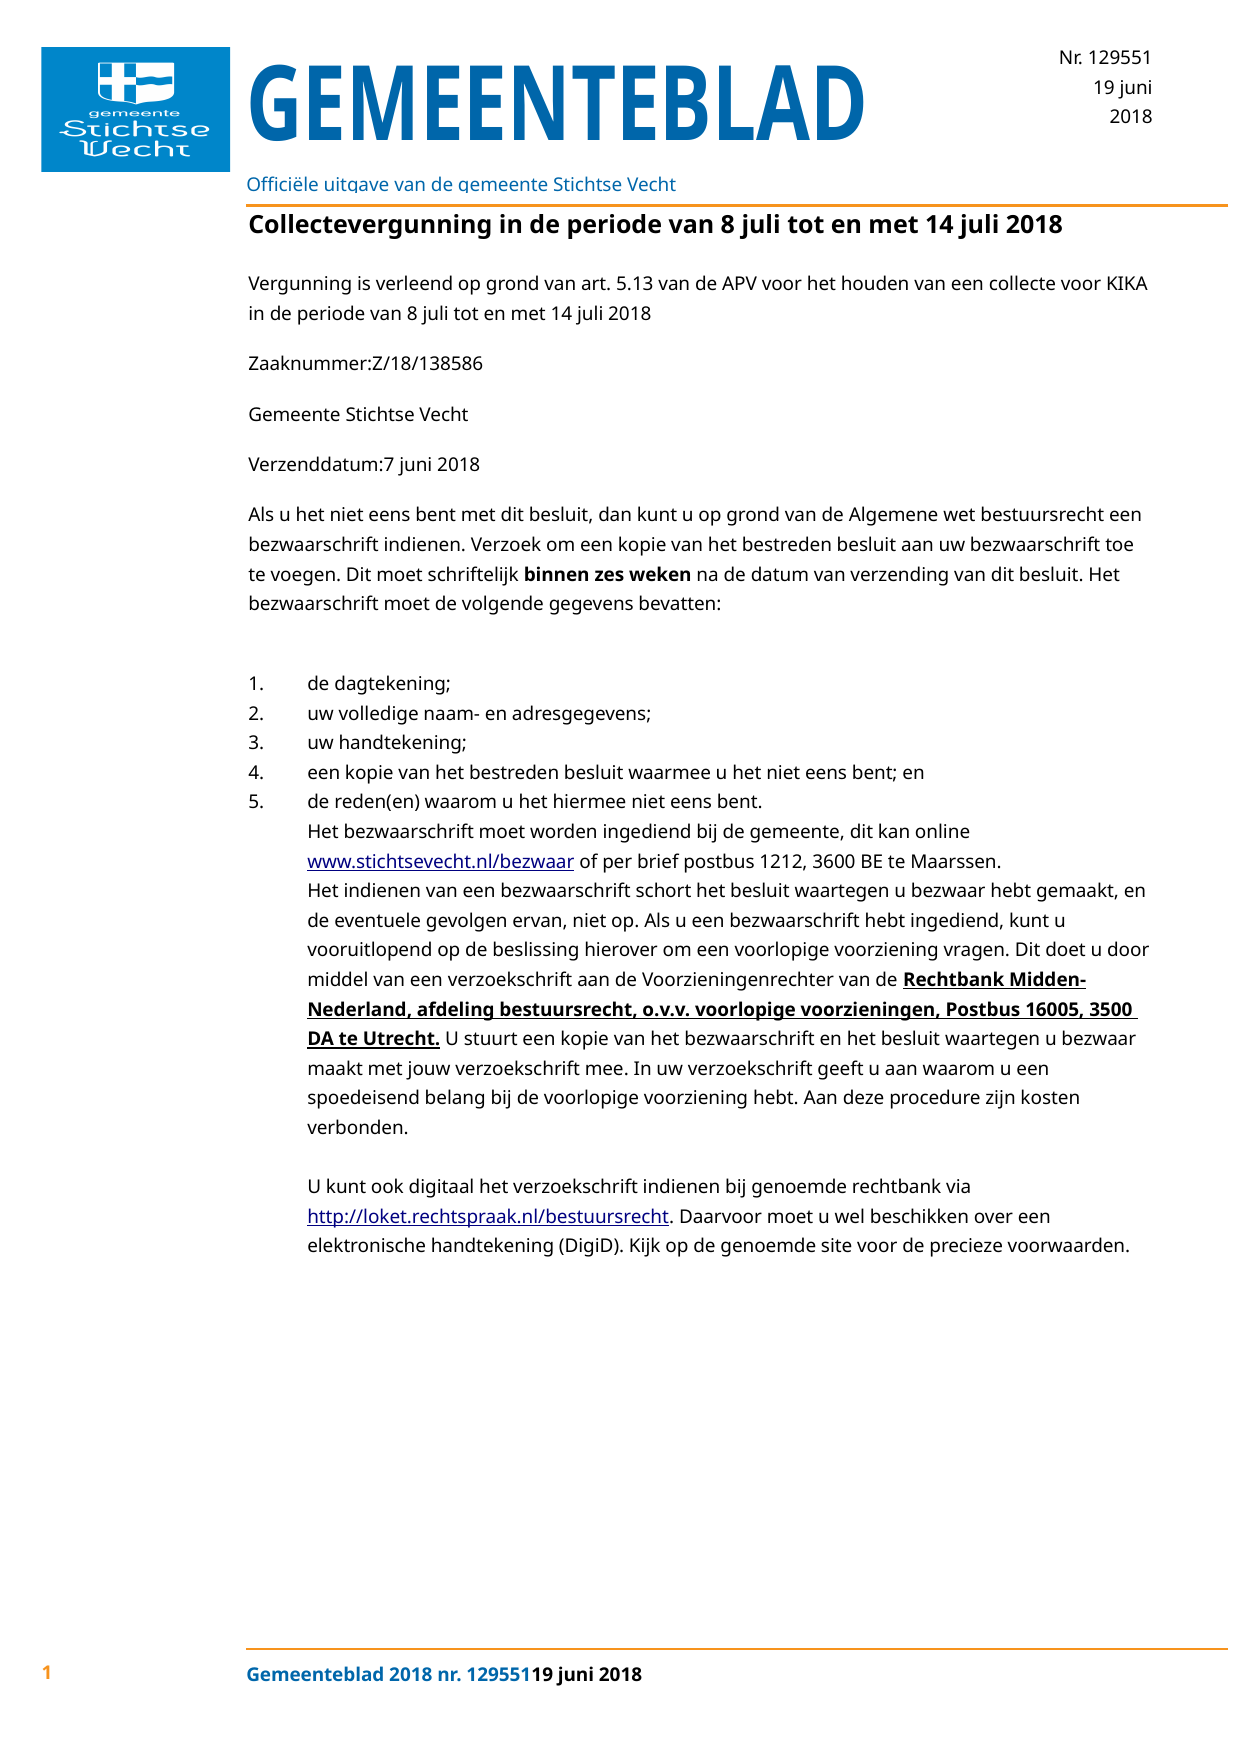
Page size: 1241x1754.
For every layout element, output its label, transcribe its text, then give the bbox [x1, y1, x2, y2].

list Het bezwaarschrift moet worden ingediend bij de gemeente, dit kan online www.stichtsevecht.nl/bezwaar of per brief postbus 1212, 3600 BE te Maarssen. [248, 818, 1152, 873]
text Vergunning is verleend op grond van art. 5.13 van de APV voor het houden van een collecte voor KIKA in de periode van 8 juli tot en met 14 juli 2018 [248, 270, 1152, 326]
list een kopie van het bestreden besluit waarmee u het niet eens bent; en [248, 759, 1152, 785]
text Als u het niet eens bent met dit besluit, dan kunt u op grond van de Algemene wet bestuursrecht een bezwaarschrift indienen. Verzoek om een kopie van het bestreden besluit aan uw bezwaarschrift toe te voegen. Dit moet schriftelijk binnen zes weken na de datum van verzending van dit besluit. Het bezwaarschrift moet de volgende gegevens bevatten: [248, 502, 1152, 616]
text Collectevergunning in de periode van 8 juli tot en met 14 juli 2018 [248, 207, 1152, 241]
list U kunt ook digitaal het verzoekschrift indienen bij genoemde rechtbank via http://loket.rechtspraak.nl/bestuursrecht. Daarvoor moet u wel beschikken over een elektronische handtekening (DigiD). Kijk op de genoemde site voor de precieze voorwaarden. [248, 1173, 1152, 1258]
list uw handtekening; [248, 729, 1152, 755]
list Het indienen van een bezwaarschrift schort het besluit waartegen u bezwaar hebt gemaakt, en de eventuele gevolgen ervan, niet op. Als u een bezwaarschrift hebt ingediend, kunt u vooruitlopend op de beslissing hierover om een voorlopige voorziening vragen. Dit doet u door middel van een verzoekschrift aan de Voorzieningenrechter van de Rechtbank Midden-Nederland, afdeling bestuursrecht, o.v.v. voorlopige voorzieningen, Postbus 16005, 3500 DA te Utrecht. U stuurt een kopie van het bezwaarschrift en het besluit waartegen u bezwaar maakt met jouw verzoekschrift mee. In uw verzoekschrift geeft u aan waarom u een spoedeisend belang bij de voorlopige voorziening hebt. Aan deze procedure zijn kosten verbonden. [248, 877, 1152, 1140]
text Gemeente Stichtse Vecht [248, 401, 1152, 426]
text Verzenddatum:7 juni 2018 [248, 451, 1152, 477]
list uw volledige naam- en adresgegevens; [248, 700, 1152, 726]
list de dagtekening; [248, 670, 1152, 696]
list de reden(en) waarom u het hiermee niet eens bent. [248, 789, 1152, 814]
text Zaaknummer:Z/18/138586 [248, 350, 1152, 376]
picture [137, 63, 174, 103]
picture [99, 63, 135, 101]
